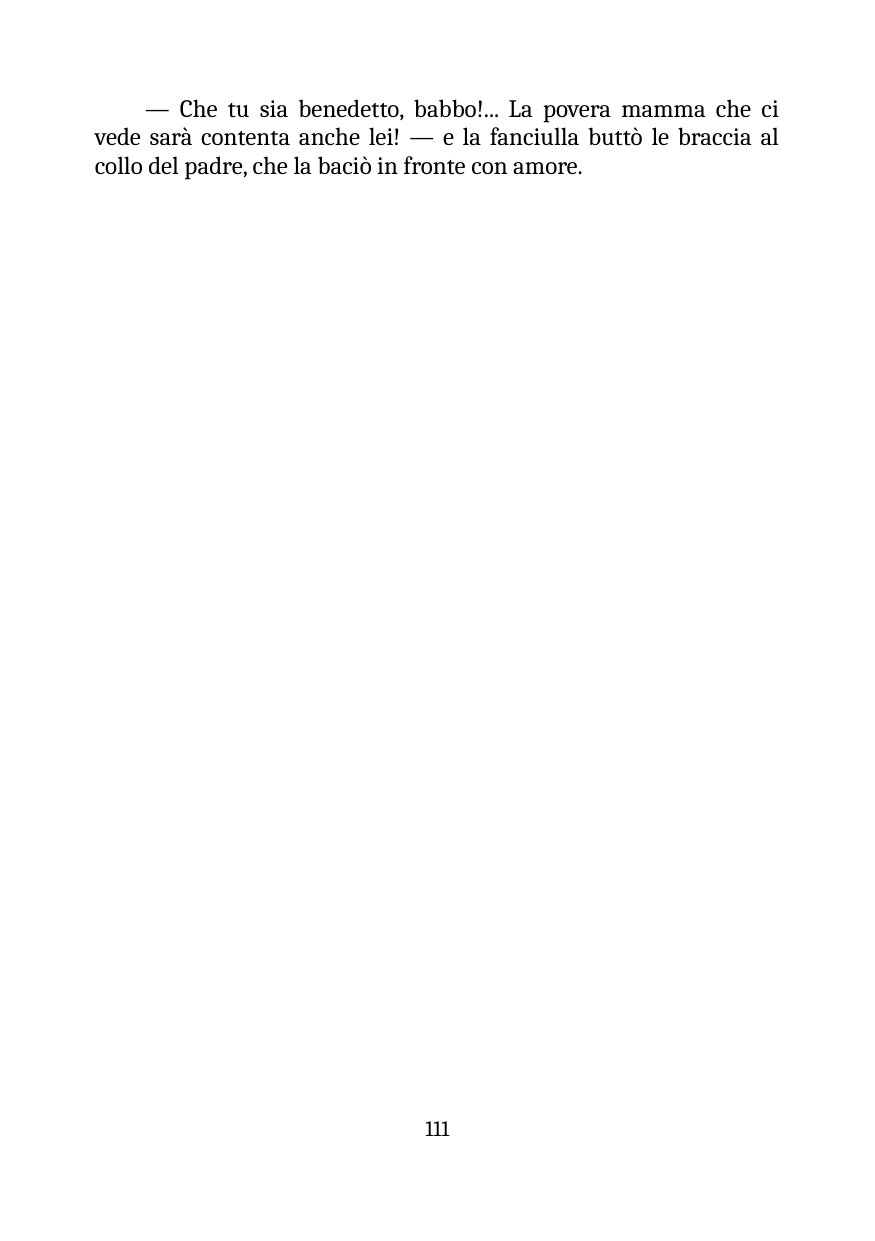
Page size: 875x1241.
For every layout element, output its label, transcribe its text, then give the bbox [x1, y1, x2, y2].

text — Che tu sia benedetto, babbo!... La povera mamma che ci vede sarà contenta anche lei! — e la fanciulla buttò le braccia al collo del padre, che la baciò in fronte con amore. [94, 94, 779, 181]
